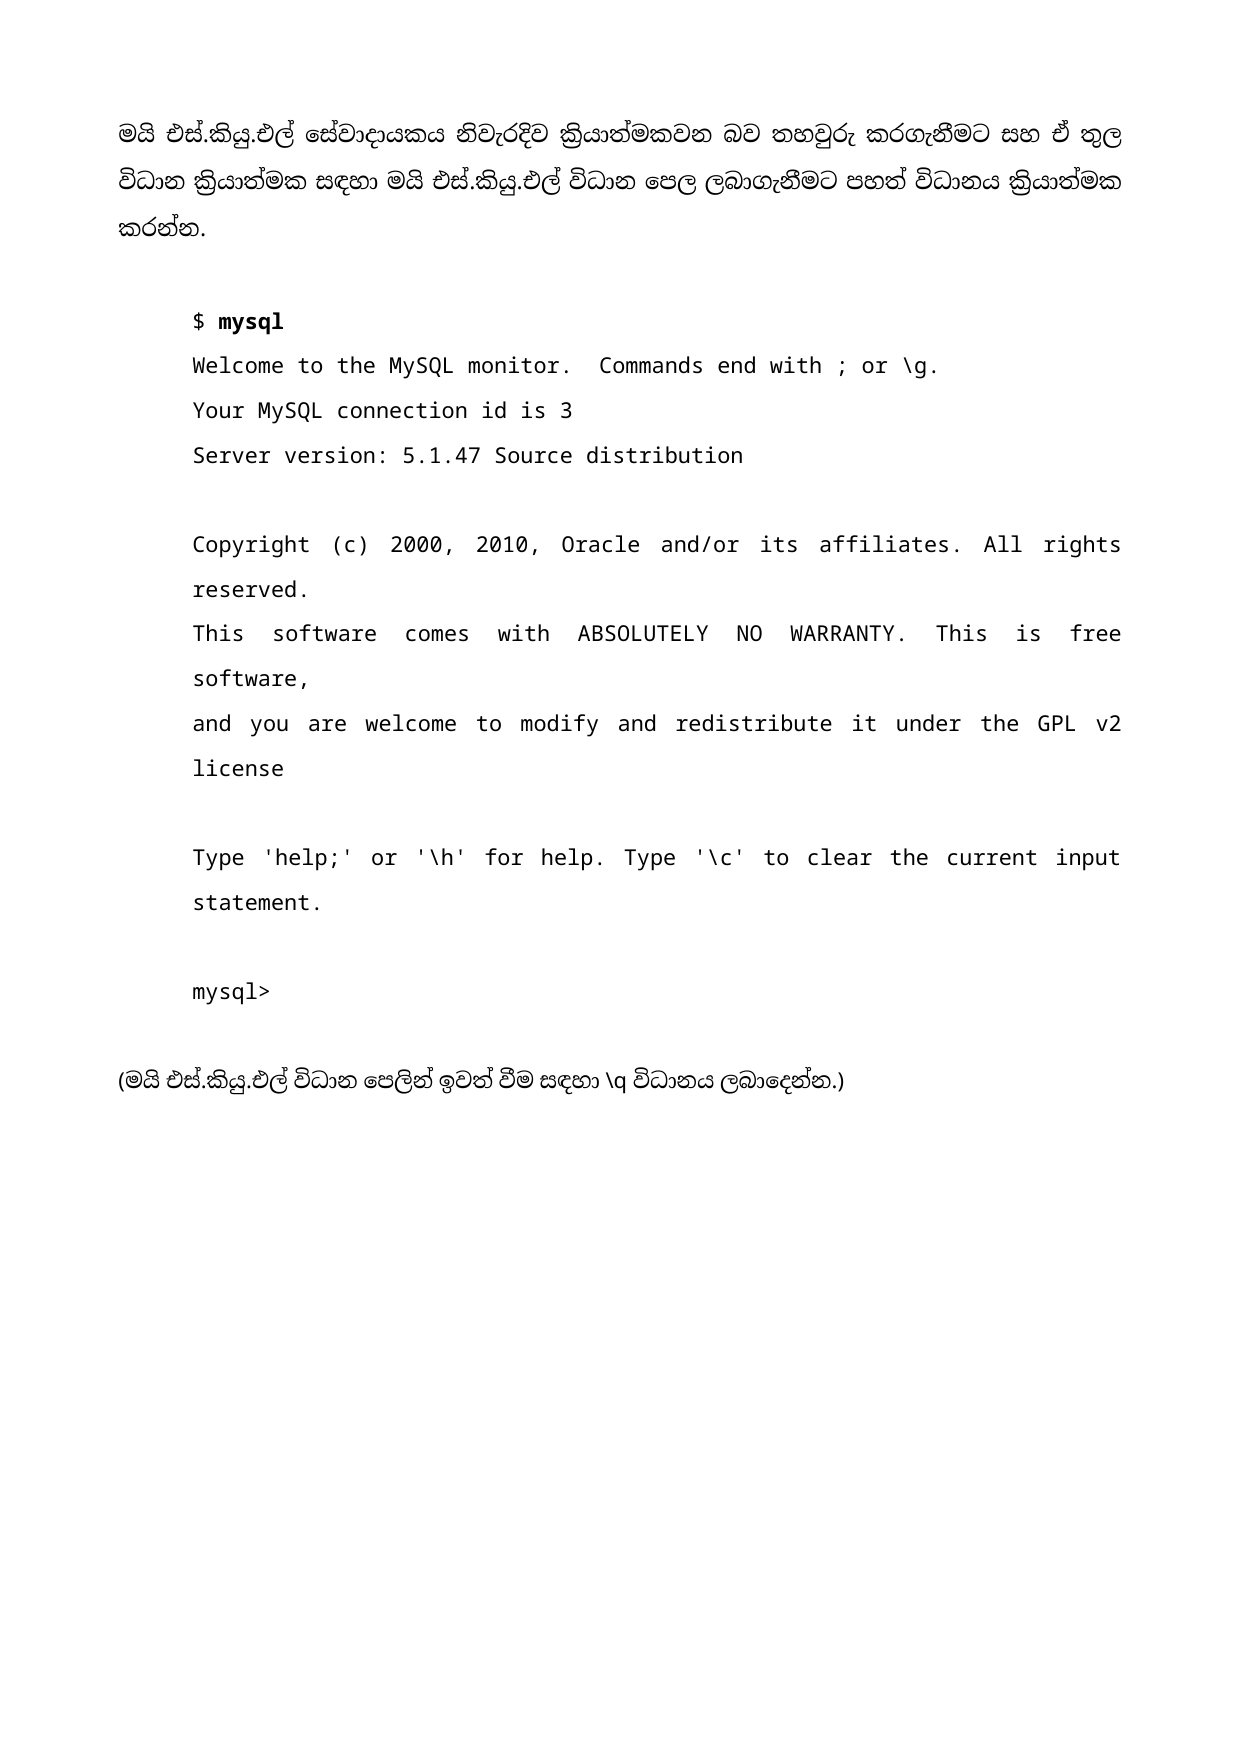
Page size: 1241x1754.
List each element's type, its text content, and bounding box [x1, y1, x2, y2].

text mysql> [192, 976, 1122, 1006]
text මයි එස්.කියු.එල් සේවාදායකය නිවැරදිව ක්‍රියාත්මකවන බව තහවුරු කරගැනීමට සහ ඒ තුල විධාන ක්‍රියාත්මක සඳහා මයි එස්.කියු.එල් විධාන පෙල ලබාගැනීමට පහත් විධානය ක්‍රියාත්මක කරන්න. [118, 118, 1122, 243]
text Type 'help;' or '\h' for help. Type '\c' to clear the current input statement. [192, 842, 1122, 916]
text Server version: 5.1.47 Source distribution [192, 440, 1122, 469]
text and you are welcome to modify and redistribute it under the GPL v2 license [192, 708, 1122, 782]
text Welcome to the MySQL monitor. Commands end with ; or \g. [192, 350, 1122, 380]
text Your MySQL connection id is 3 [192, 395, 1122, 425]
text Copyright (c) 2000, 2010, Oracle and/or its affiliates. All rights reserved. [192, 529, 1122, 603]
text (මයි එස්.කියු.එල් විධාන පෙලින් ඉවත් වීම සඳහා \q විධානය ලබාදෙන්න.) [118, 1065, 1122, 1095]
text This software comes with ABSOLUTELY NO WARRANTY. This is free software, [192, 618, 1122, 693]
text $ mysql [118, 306, 1122, 335]
